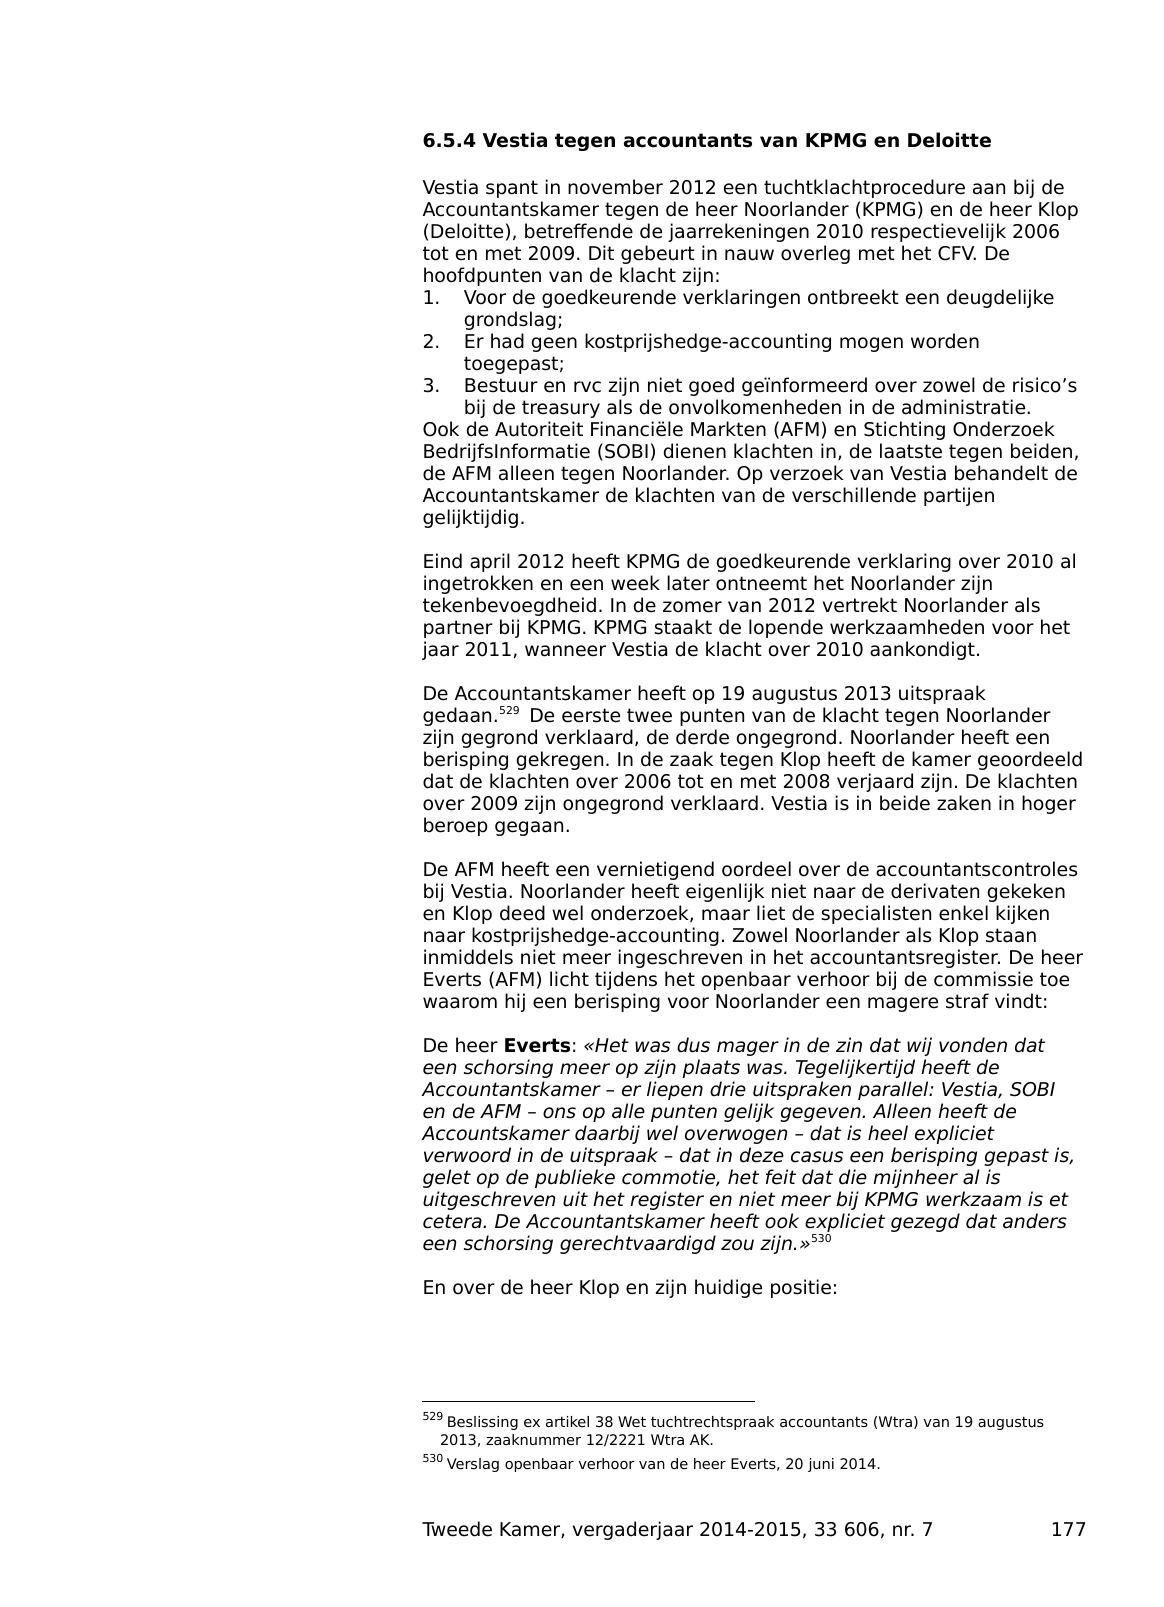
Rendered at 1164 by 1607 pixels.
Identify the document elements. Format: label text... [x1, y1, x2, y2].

text Ook de Autoriteit Financiële Markten (AFM) en Stichting Onderzoek BedrijfsInformatie (SOBI) dienen klachten in, de laatste tegen beiden, de AFM alleen tegen Noorlander. Op verzoek van Vestia behandelt de Accountantskamer de klachten van de verschillende partijen gelijktijdig. [422, 419, 1087, 528]
text 2. Er had geen kostprijshedge-accounting mogen worden toegepast; [422, 331, 1087, 375]
text Beslissing ex artikel 38 Wet tuchtrechtspraak accountants (Wtra) van 19 augustus 2013, zaaknummer 12/2221 Wtra AK. [422, 1410, 1087, 1449]
text 3. Bestuur en rvc zijn niet goed geïnformeerd over zowel de risico’s bij de treasury als de onvolkomenheden in de administratie. [422, 375, 1087, 419]
text Verslag openbaar verhoor van de heer Everts, 20 juni 2014. [422, 1452, 1087, 1474]
text De Accountantskamer heeft op 19 augustus 2013 uitspraak gedaan. De eerste twee punten van de klacht tegen Noorlander zijn gegrond verklaard, de derde ongegrond. Noorlander heeft een berisping gekregen. In de zaak tegen Klop heeft de kamer geoordeeld dat de klachten over 2006 tot en met 2008 verjaard zijn. De klachten over 2009 zijn ongegrond verklaard. Vestia is in beide zaken in hoger beroep gegaan. [422, 683, 1087, 837]
text De AFM heeft een vernietigend oordeel over de accountantscontroles bij Vestia. Noorlander heeft eigenlijk niet naar de derivaten gekeken en Klop deed wel onderzoek, maar liet de specialisten enkel kijken naar kostprijshedge-accounting. Zowel Noorlander als Klop staan inmiddels niet meer ingeschreven in het accountantsregister. De heer Everts (AFM) licht tijdens het openbaar verhoor bij de commissie toe waarom hij een berisping voor Noorlander een magere straf vindt: [422, 859, 1087, 1013]
text De heer Everts: «Het was dus mager in de zin dat wij vonden dat een schorsing meer op zijn plaats was. Tegelijkertijd heeft de Accountantskamer – er liepen drie uitspraken parallel: Vestia, SOBI en de AFM – ons op alle punten gelijk gegeven. Alleen heeft de Accountskamer daarbij wel overwogen – dat is heel expliciet verwoord in de uitspraak – dat in deze casus een berisping gepast is, gelet op de publieke commotie, het feit dat die mijnheer al is uitgeschreven uit het register en niet meer bij KPMG werkzaam is et cetera. De Accountantskamer heeft ook expliciet gezegd dat anders een schorsing gerechtvaardigd zou zijn.» [422, 1035, 1087, 1255]
text Vestia spant in november 2012 een tuchtklachtprocedure aan bij de Accountantskamer tegen de heer Noorlander (KPMG) en de heer Klop (Deloitte), betreffende de jaarrekeningen 2010 respectievelijk 2006 tot en met 2009. Dit gebeurt in nauw overleg met het CFV. De hoofdpunten van de klacht zijn: [422, 177, 1087, 287]
subtitle 6.5.4 Vestia tegen accountants van KPMG en Deloitte [422, 130, 1087, 152]
text En over de heer Klop en zijn huidige positie: [422, 1277, 1087, 1299]
text Eind april 2012 heeft KPMG de goedkeurende verklaring over 2010 al ingetrokken en een week later ontneemt het Noorlander zijn tekenbevoegdheid. In de zomer van 2012 vertrekt Noorlander als partner bij KPMG. KPMG staakt de lopende werkzaamheden voor het jaar 2011, wanneer Vestia de klacht over 2010 aankondigt. [422, 551, 1087, 661]
text 1. Voor de goedkeurende verklaringen ontbreekt een deugdelijke grondslag; [422, 287, 1087, 331]
